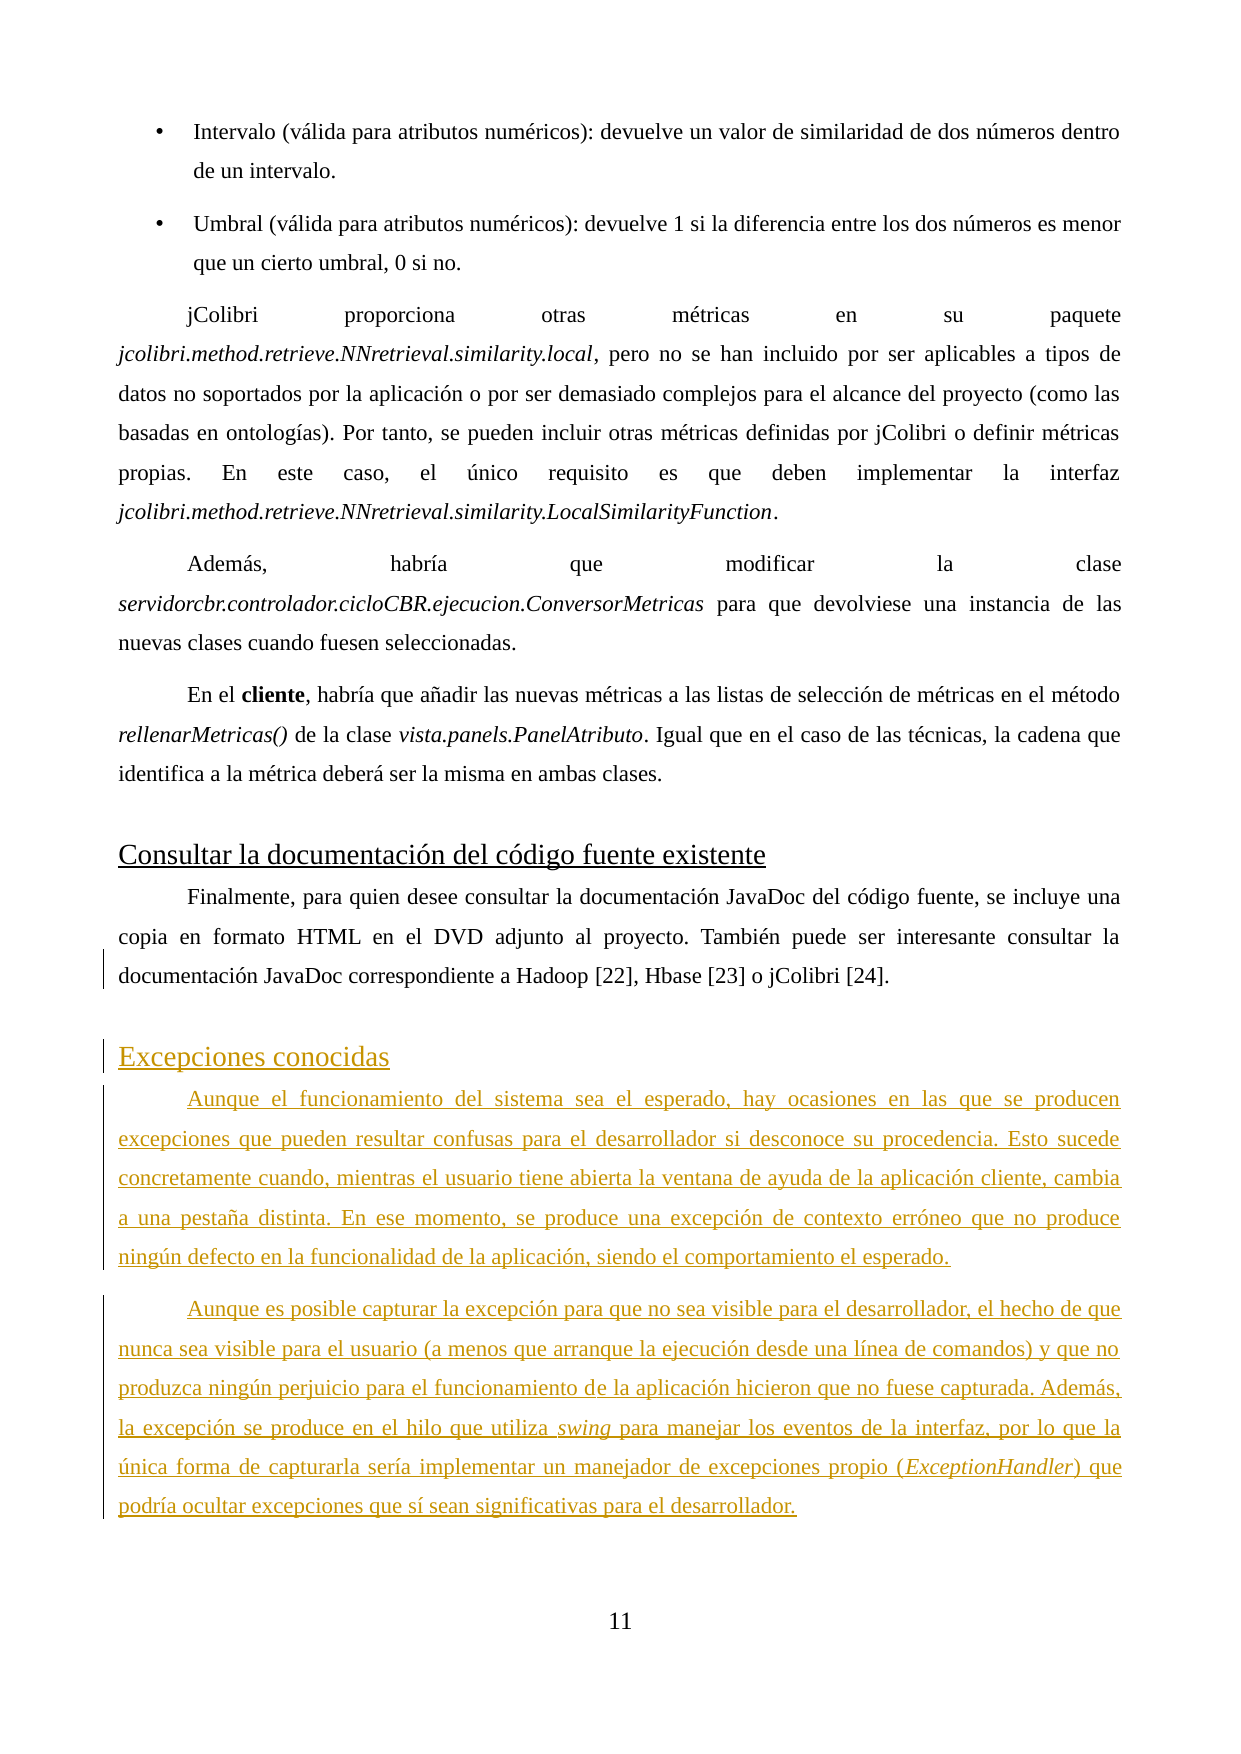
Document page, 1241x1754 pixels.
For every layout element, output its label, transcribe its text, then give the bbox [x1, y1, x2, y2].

list Umbral (válida para atributos numéricos): devuelve 1 si la diferencia entre los dos números es menor que un cierto umbral, 0 si no. [156, 209, 1122, 275]
text la excepción se produce en el hilo que utiliza swing para manejar los eventos de la interfaz, por lo que la única forma de capturarla sería implementar un manejador de excepciones propio (ExceptionHandler) que [118, 1398, 1122, 1476]
text Finalmente, para quien desee consultar la documentación JavaDoc del código fuente, se incluye una copia en formato HTML en el DVD adjunto al proyecto. También puede ser interesante consultar la documentación JavaDoc correspondiente a Hadoop [22], Hbase [23] o jColibri [24]. [118, 883, 1122, 989]
text podría ocultar excepciones que sí sean significativas para el desarrollador. [118, 1477, 1122, 1519]
text Aunque el funcionamiento del sistema sea el esperado, hay ocasiones en las que se producen excepciones que pueden resultar confusas para el desarrollador si desconoce su procedencia. Esto sucede concretamente cuando, mientras el usuario tiene abierta la ventana de ayuda de la aplicación cliente, cambia [118, 1085, 1122, 1187]
list Intervalo (válida para atributos numéricos): devuelve un valor de similaridad de dos números dentro de un intervalo. [156, 118, 1122, 184]
text a una pestaña distinta. En ese momento, se produce una excepción de contexto erróneo que no produce ningún defecto en la funcionalidad de la aplicación, siendo el comportamiento el esperado. [118, 1188, 1122, 1269]
text En el cliente, habría que añadir las nuevas métricas a las listas de selección de métricas en el método rellenarMetricas() de la clase vista.panels.PanelAtributo. Igual que en el caso de las técnicas, la cadena que identifica a la métrica deberá ser la misma en ambas clases. [118, 681, 1122, 787]
subtitle Consultar la documentación del código fuente existente [118, 837, 1122, 871]
subtitle Excepciones conocidas [118, 1039, 1122, 1073]
text jColibri proporciona otras métricas en su paquete jcolibri.method.retrieve.NNretrieval.similarity.local, pero no se han incluido por ser aplicables a tipos de datos no soportados por la aplicación o por ser demasiado complejos para el alcance del proyecto (como las basadas en ontologías). Por tanto, se pueden incluir otras métricas definidas por jColibri o definir métricas propias. En este caso, el único requisito es que deben implementar la interfaz jcolibri.method.retrieve.NNretrieval.similarity.LocalSimilarityFunction. [118, 301, 1122, 525]
text Aunque es posible capturar la excepción para que no sea visible para el desarrollador, el hecho de que nunca sea visible para el usuario (a menos que arranque la ejecución desde una línea de comandos) y que no produzca ningún perjuicio para el funcionamiento de la aplicación hicieron que no fuese capturada. Además, [118, 1295, 1122, 1397]
text Además, habría que modificar la clase servidorcbr.controlador.cicloCBR.ejecucion.ConversorMetricas para que devolviese una instancia de las nuevas clases cuando fuesen seleccionadas. [118, 550, 1122, 656]
